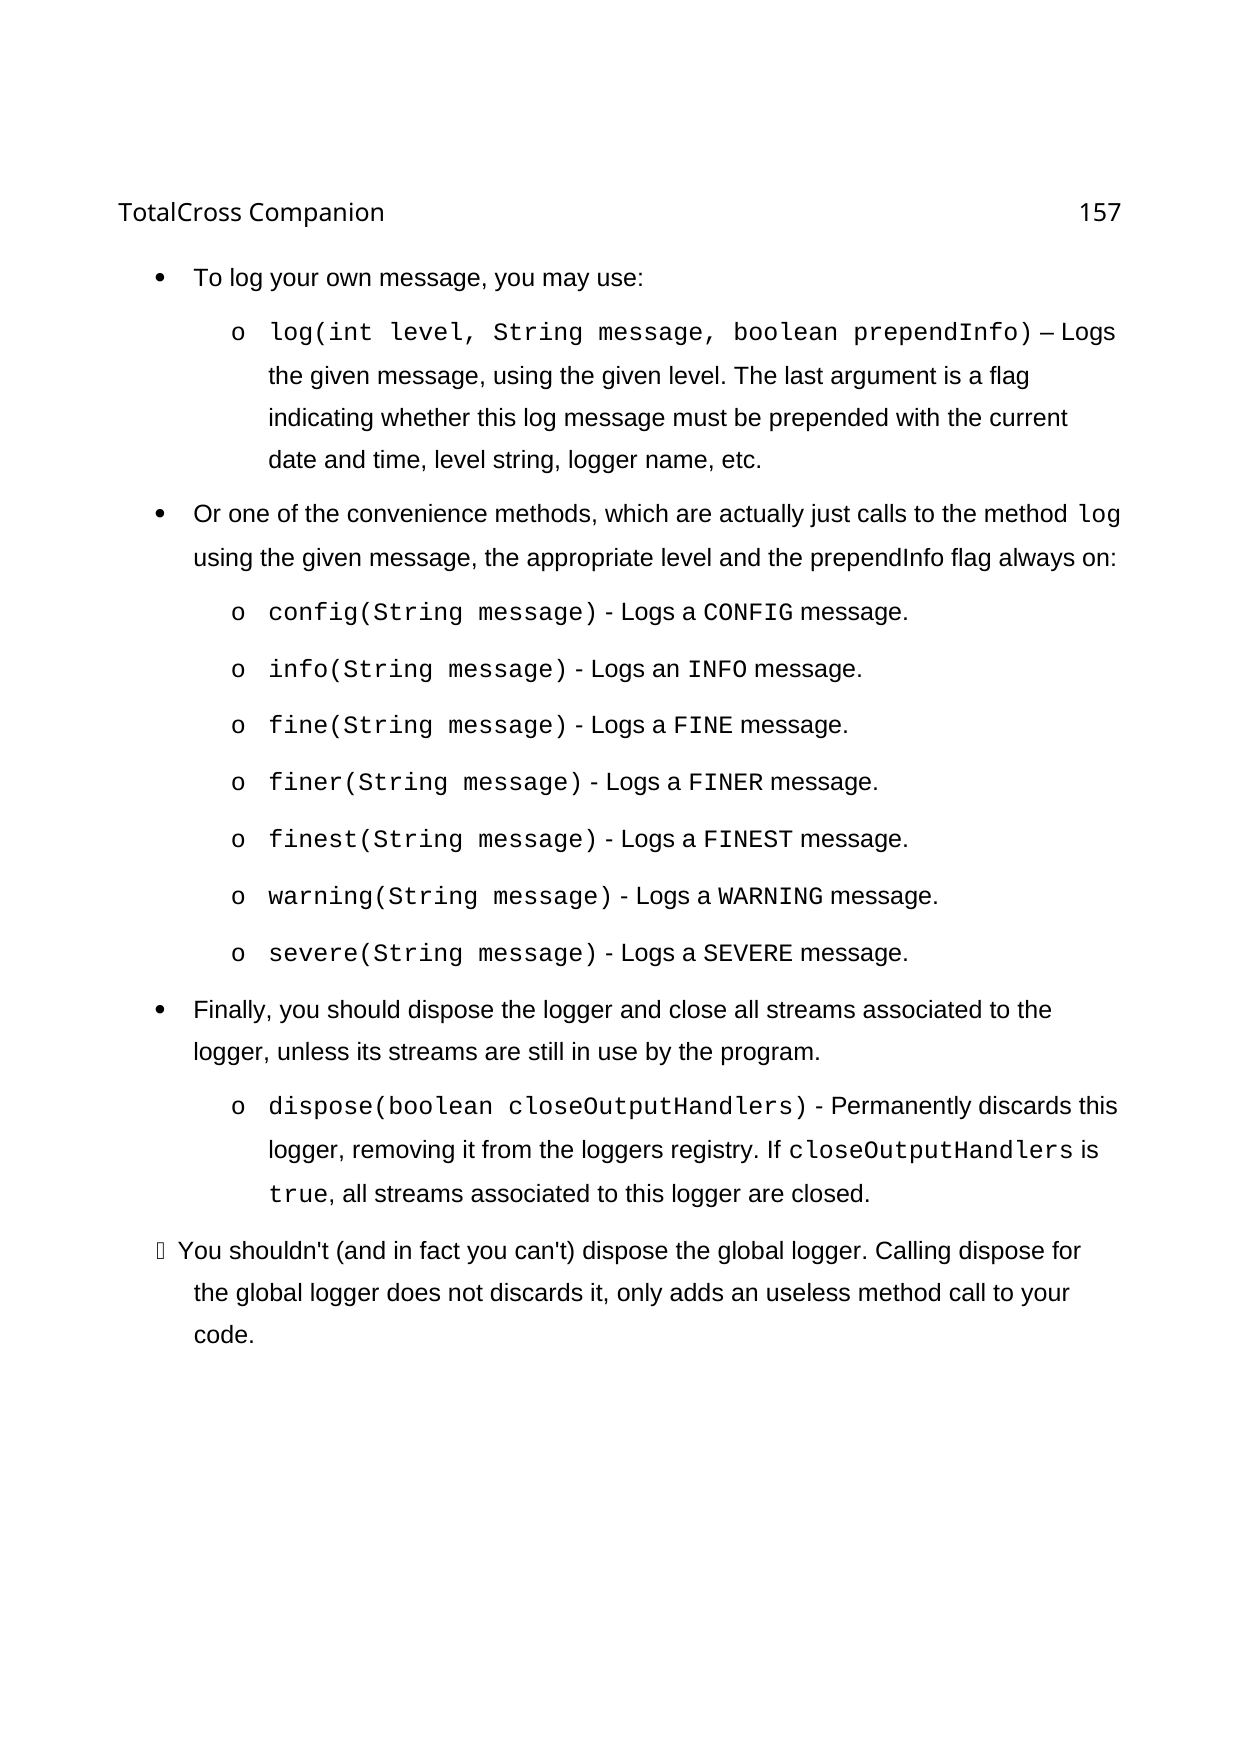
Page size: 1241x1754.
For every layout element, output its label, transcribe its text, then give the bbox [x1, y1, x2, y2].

list finer(String message) - Logs a FINER message. [231, 768, 1122, 798]
list Or one of the convenience methods, which are actually just calls to the method log using the given message, the appropriate level and the prependInfo flag always on: [156, 500, 1122, 572]
list Finally, you should dispose the logger and close all streams associated to the logger, unless its streams are still in use by the program. [156, 996, 1122, 1066]
list dispose(boolean closeOutputHandlers) - Permanently discards this logger, removing it from the loggers registry. If closeOutputHandlers is true, all streams associated to this logger are closed. [231, 1092, 1122, 1210]
list info(String message) - Logs an INFO message. [231, 654, 1122, 684]
list severe(String message) - Logs a SEVERE message. [231, 939, 1122, 969]
list finest(String message) - Logs a FINEST message. [231, 825, 1122, 855]
list warning(String message) - Logs a WARNING message. [231, 882, 1122, 912]
list fine(String message) - Logs a FINE message. [231, 711, 1122, 741]
list You shouldn't (and in fact you can't) dispose the global logger. Calling dispose for the global logger does not discards it, only adds an useless method call to your code. [156, 1237, 1122, 1349]
list To log your own message, you may use: [156, 264, 1122, 292]
list log(int level, String message, boolean prependInfo) – Logs the given message, using the given level. The last argument is a flag indicating whether this log message must be prepended with the current date and time, level string, logger name, etc. [231, 318, 1122, 474]
list config(String message) - Logs a CONFIG message. [231, 598, 1122, 628]
